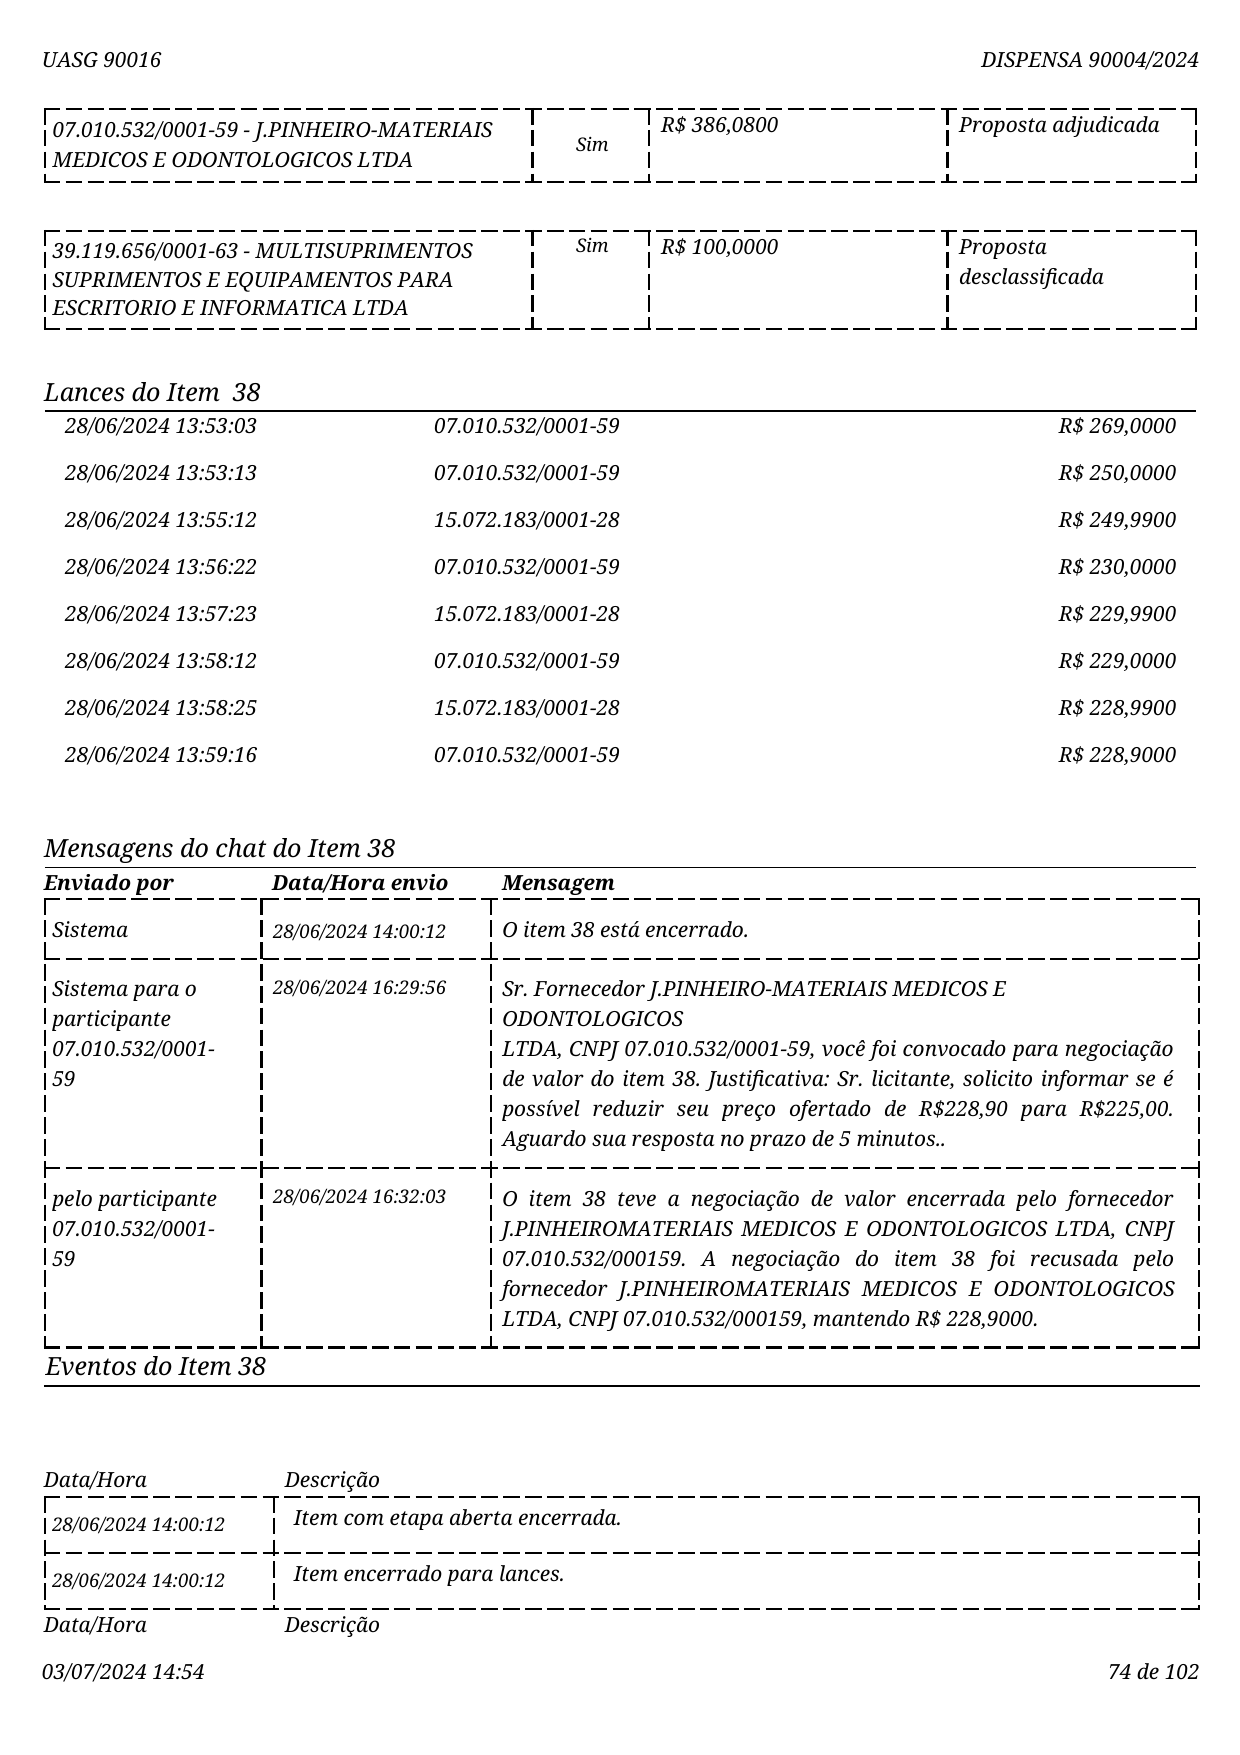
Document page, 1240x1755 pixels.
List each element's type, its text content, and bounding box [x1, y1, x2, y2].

table_cell 07.010.532/0001-59 [434, 412, 649, 458]
text Eventos do Item 38 [45, 1348, 1202, 1383]
table_cell Proposta desclassificada [948, 230, 1196, 328]
table_cell 15.072.183/0001-28 [434, 693, 649, 740]
table_cell Item encerrado para lances. [274, 1552, 1199, 1608]
table_cell [45, 181, 532, 230]
table_cell R$ 100,0000 [649, 230, 947, 328]
table_cell R$ 249,9900 [948, 505, 1196, 552]
table_cell [948, 328, 1196, 410]
table_cell R$ 250,0000 [948, 459, 1196, 505]
table_cell [649, 181, 947, 230]
text Data/Hora Descrição [44, 1610, 1202, 1639]
table_cell 15.072.183/0001-28 [434, 505, 649, 552]
table_cell 28/06/2024 16:32:03 [261, 1167, 491, 1346]
table_cell [649, 412, 947, 458]
table_cell 07.010.532/0001-59 [434, 552, 649, 599]
table_cell [649, 693, 947, 740]
table_cell 07.010.532/0001-59 [434, 740, 649, 866]
table_cell [434, 328, 649, 410]
table_cell [649, 459, 947, 505]
table_cell R$ 228,9900 [948, 693, 1196, 740]
table_header Item com etapa aberta encerrada. [274, 1496, 1199, 1552]
table_cell 07.010.532/0001-59 - J.PINHEIRO-MATERIAIS MEDICOS E ODONTOLOGICOS LTDA [45, 108, 532, 181]
table_cell Sr. Fornecedor J.PINHEIRO-MATERIAIS MEDICOS E ODONTOLOGICOS LTDA, CNPJ 07.010.532/0001-59, você foi convocado para negociação de valor do item 38. Justificativa: Sr. licitante, solicito informar se é possível reduzir seu preço ofertado de R$228,90 para R$225,00. Aguardo sua resposta no prazo de 5 minutos.. [491, 958, 1199, 1167]
text Data/Hora Descrição [44, 1465, 1202, 1494]
table_header Sistema [45, 898, 261, 957]
table_cell [649, 646, 947, 693]
table_cell R$ 230,0000 [948, 552, 1196, 599]
table_cell R$ 228,9000 [948, 740, 1196, 866]
table_cell Proposta adjudicada [948, 108, 1196, 181]
table_cell Sistema para o participante 07.010.532/0001-59 [45, 958, 261, 1167]
table_cell pelo participante 07.010.532/0001-59 [45, 1167, 261, 1346]
text Enviado por Data/Hora envio Mensagem [44, 868, 1202, 896]
table_cell R$ 229,0000 [948, 646, 1196, 693]
table_cell 28/06/2024 16:29:56 [261, 958, 491, 1167]
table_cell O item 38 teve a negociação de valor encerrada pelo fornecedor J.PINHEIROMATERIAIS MEDICOS E ODONTOLOGICOS LTDA, CNPJ 07.010.532/000159. A negociação do item 38 foi recusada pelo fornecedor J.PINHEIROMATERIAIS MEDICOS E ODONTOLOGICOS LTDA, CNPJ 07.010.532/000159, mantendo R$ 228,9000. [491, 1167, 1199, 1346]
table_header 28/06/2024 14:00:12 [261, 898, 491, 957]
table_cell [649, 552, 947, 599]
table_cell [649, 740, 947, 866]
table_cell 28/06/2024 13:56:22 [45, 552, 434, 599]
table_cell 28/06/2024 13:59:16 Mensagens do chat do Item 38 [45, 740, 434, 866]
table_cell 28/06/2024 13:55:12 [45, 505, 434, 552]
table_cell [649, 505, 947, 552]
table_cell R$ 269,0000 [948, 412, 1196, 458]
table_cell Sim [533, 108, 649, 181]
table_cell Sim [533, 230, 649, 328]
table_header O item 38 está encerrado. [491, 898, 1199, 957]
table_cell [649, 328, 947, 410]
table_cell 28/06/2024 13:58:25 [45, 693, 434, 740]
table_cell 28/06/2024 13:53:03 [45, 412, 434, 458]
table_cell [649, 599, 947, 646]
table_cell 28/06/2024 13:57:23 [45, 599, 434, 646]
table_cell R$ 386,0800 [649, 108, 947, 181]
table_cell [533, 181, 649, 230]
table_cell 07.010.532/0001-59 [434, 646, 649, 693]
table_cell 28/06/2024 13:58:12 [45, 646, 434, 693]
table_cell [948, 181, 1196, 230]
table_cell R$ 229,9900 [948, 599, 1196, 646]
table_cell 07.010.532/0001-59 [434, 459, 649, 505]
table_cell 39.119.656/0001-63 - MULTISUPRIMENTOS SUPRIMENTOS E EQUIPAMENTOS PARA ESCRITORIO E INFORMATICA LTDA [45, 230, 532, 328]
table_cell 15.072.183/0001-28 [434, 599, 649, 646]
table_cell 28/06/2024 14:00:12 [45, 1552, 274, 1608]
table_cell Lances do Item 38 [45, 328, 434, 410]
table_cell 28/06/2024 13:53:13 [45, 459, 434, 505]
table_header 28/06/2024 14:00:12 [45, 1496, 274, 1552]
